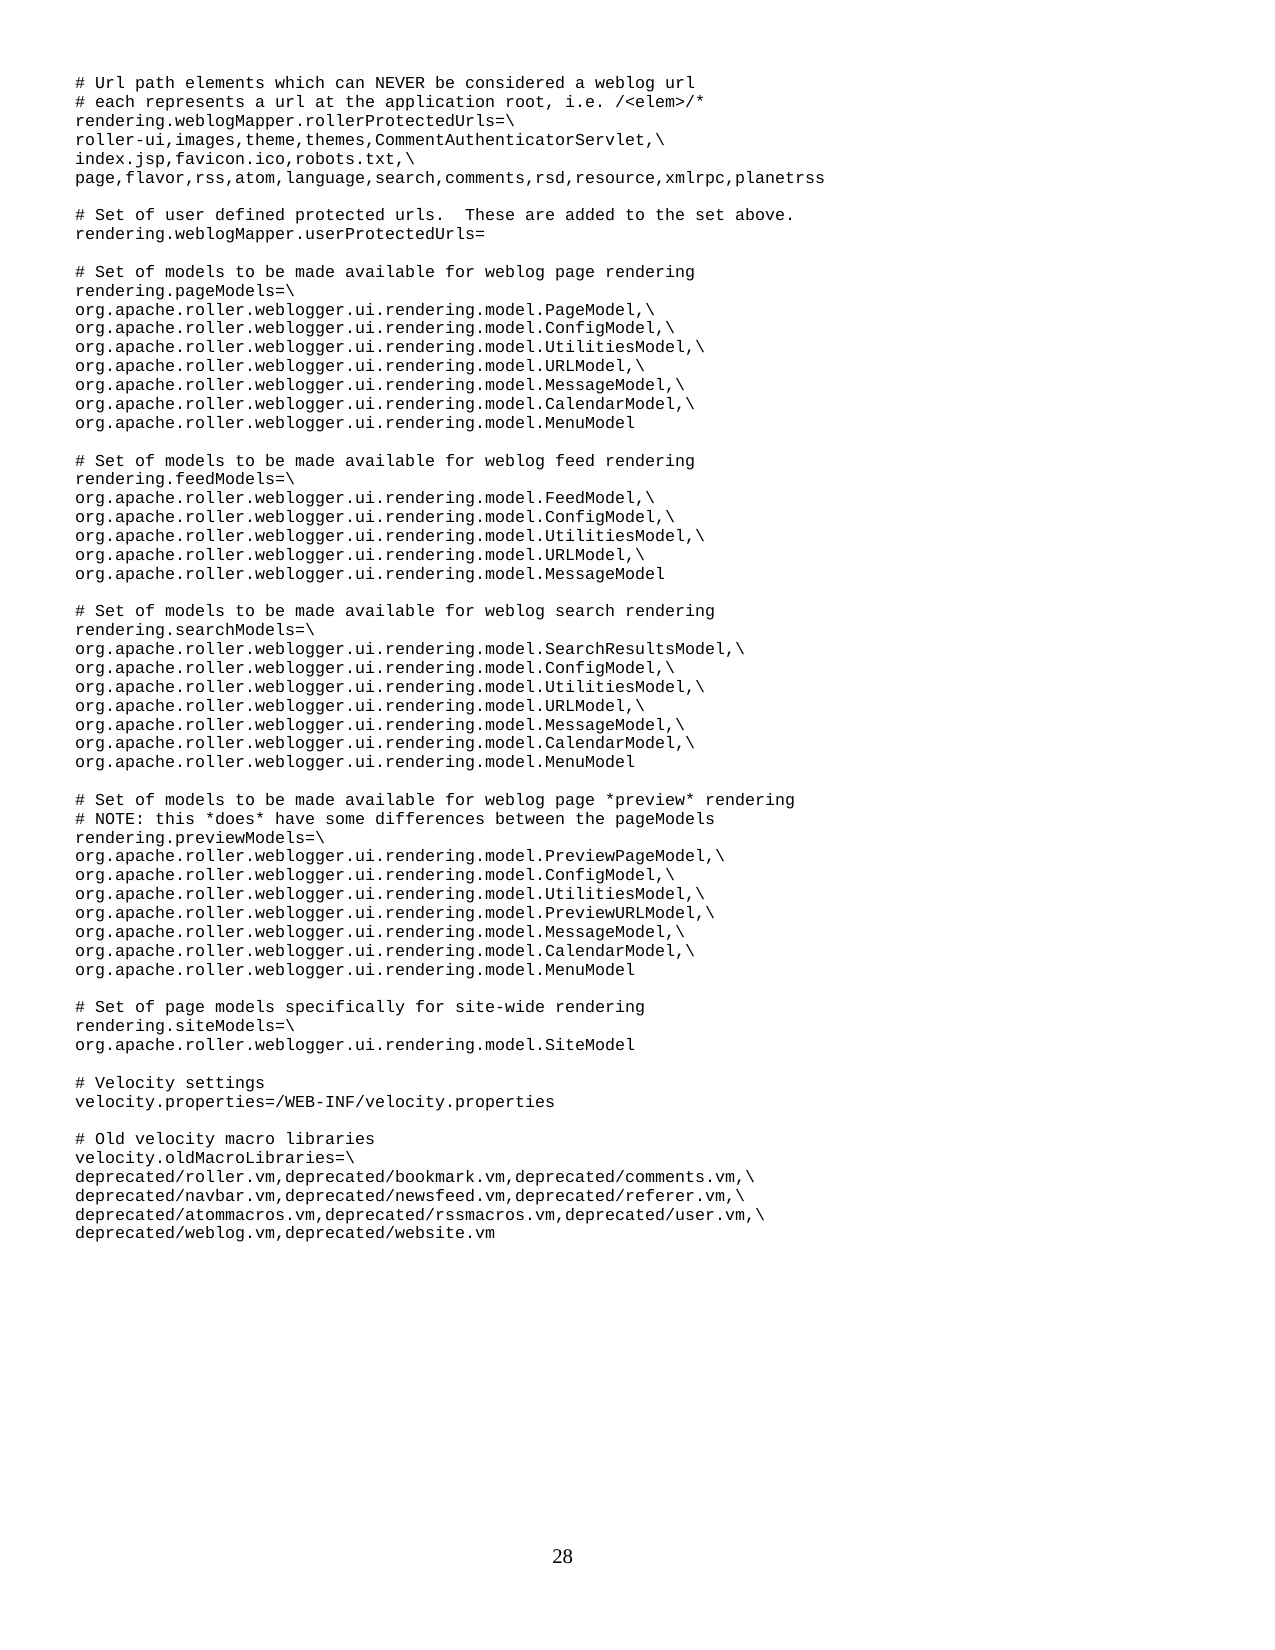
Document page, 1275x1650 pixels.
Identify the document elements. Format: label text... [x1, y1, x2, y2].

text # each represents a url at the application root, i.e. /<elem>/* [75, 94, 1200, 113]
text # NOTE: this *does* have some differences between the pageModels [75, 810, 1200, 829]
text roller-ui,images,theme,themes,CommentAuthenticatorServlet,\ [75, 132, 1200, 150]
text org.apache.roller.weblogger.ui.rendering.model.CalendarModel,\ [75, 735, 1200, 754]
text org.apache.roller.weblogger.ui.rendering.model.PageModel,\ [75, 301, 1200, 320]
text org.apache.roller.weblogger.ui.rendering.model.ConfigModel,\ [75, 659, 1200, 678]
text # Velocity settings [75, 1074, 1200, 1093]
text org.apache.roller.weblogger.ui.rendering.model.FeedModel,\ [75, 490, 1200, 509]
text rendering.feedModels=\ [75, 471, 1200, 490]
text org.apache.roller.weblogger.ui.rendering.model.UtilitiesModel,\ [75, 527, 1200, 546]
text # Set of models to be made available for weblog search rendering [75, 603, 1200, 622]
text rendering.siteModels=\ [75, 1018, 1200, 1037]
text # Set of page models specifically for site-wide rendering [75, 999, 1200, 1018]
text org.apache.roller.weblogger.ui.rendering.model.URLModel,\ [75, 546, 1200, 565]
text org.apache.roller.weblogger.ui.rendering.model.UtilitiesModel,\ [75, 678, 1200, 697]
text org.apache.roller.weblogger.ui.rendering.model.URLModel,\ [75, 358, 1200, 377]
text org.apache.roller.weblogger.ui.rendering.model.UtilitiesModel,\ [75, 886, 1200, 904]
text org.apache.roller.weblogger.ui.rendering.model.ConfigModel,\ [75, 867, 1200, 886]
text velocity.oldMacroLibraries=\ [75, 1150, 1200, 1168]
text org.apache.roller.weblogger.ui.rendering.model.MenuModel [75, 414, 1200, 433]
text rendering.previewModels=\ [75, 829, 1200, 848]
text deprecated/atommacros.vm,deprecated/rssmacros.vm,deprecated/user.vm,\ [75, 1206, 1200, 1225]
text # Set of models to be made available for weblog feed rendering [75, 452, 1200, 471]
text rendering.weblogMapper.rollerProtectedUrls=\ [75, 113, 1200, 132]
text # Set of user defined protected urls. These are added to the set above. [75, 207, 1200, 226]
text org.apache.roller.weblogger.ui.rendering.model.SiteModel [75, 1037, 1200, 1055]
text org.apache.roller.weblogger.ui.rendering.model.MessageModel,\ [75, 923, 1200, 942]
text org.apache.roller.weblogger.ui.rendering.model.URLModel,\ [75, 697, 1200, 716]
text # Set of models to be made available for weblog page *preview* rendering [75, 791, 1200, 810]
text org.apache.roller.weblogger.ui.rendering.model.MessageModel [75, 565, 1200, 584]
text rendering.weblogMapper.userProtectedUrls= [75, 226, 1200, 245]
text org.apache.roller.weblogger.ui.rendering.model.CalendarModel,\ [75, 396, 1200, 414]
text org.apache.roller.weblogger.ui.rendering.model.UtilitiesModel,\ [75, 339, 1200, 358]
text rendering.searchModels=\ [75, 622, 1200, 641]
text org.apache.roller.weblogger.ui.rendering.model.PreviewURLModel,\ [75, 904, 1200, 923]
text # Set of models to be made available for weblog page rendering [75, 263, 1200, 282]
text org.apache.roller.weblogger.ui.rendering.model.MessageModel,\ [75, 377, 1200, 396]
text org.apache.roller.weblogger.ui.rendering.model.MenuModel [75, 754, 1200, 773]
text deprecated/navbar.vm,deprecated/newsfeed.vm,deprecated/referer.vm,\ [75, 1187, 1200, 1206]
text org.apache.roller.weblogger.ui.rendering.model.CalendarModel,\ [75, 942, 1200, 961]
text index.jsp,favicon.ico,robots.txt,\ [75, 150, 1200, 169]
text org.apache.roller.weblogger.ui.rendering.model.MessageModel,\ [75, 716, 1200, 735]
text deprecated/roller.vm,deprecated/bookmark.vm,deprecated/comments.vm,\ [75, 1168, 1200, 1187]
text # Url path elements which can NEVER be considered a weblog url [75, 75, 1200, 94]
text org.apache.roller.weblogger.ui.rendering.model.PreviewPageModel,\ [75, 848, 1200, 867]
text org.apache.roller.weblogger.ui.rendering.model.SearchResultsModel,\ [75, 641, 1200, 659]
text velocity.properties=/WEB-INF/velocity.properties [75, 1093, 1200, 1112]
text # Old velocity macro libraries [75, 1131, 1200, 1150]
text page,flavor,rss,atom,language,search,comments,rsd,resource,xmlrpc,planetrss [75, 169, 1200, 188]
text deprecated/weblog.vm,deprecated/website.vm [75, 1225, 1200, 1244]
text rendering.pageModels=\ [75, 282, 1200, 301]
text org.apache.roller.weblogger.ui.rendering.model.MenuModel [75, 961, 1200, 980]
text org.apache.roller.weblogger.ui.rendering.model.ConfigModel,\ [75, 320, 1200, 339]
text org.apache.roller.weblogger.ui.rendering.model.ConfigModel,\ [75, 509, 1200, 527]
